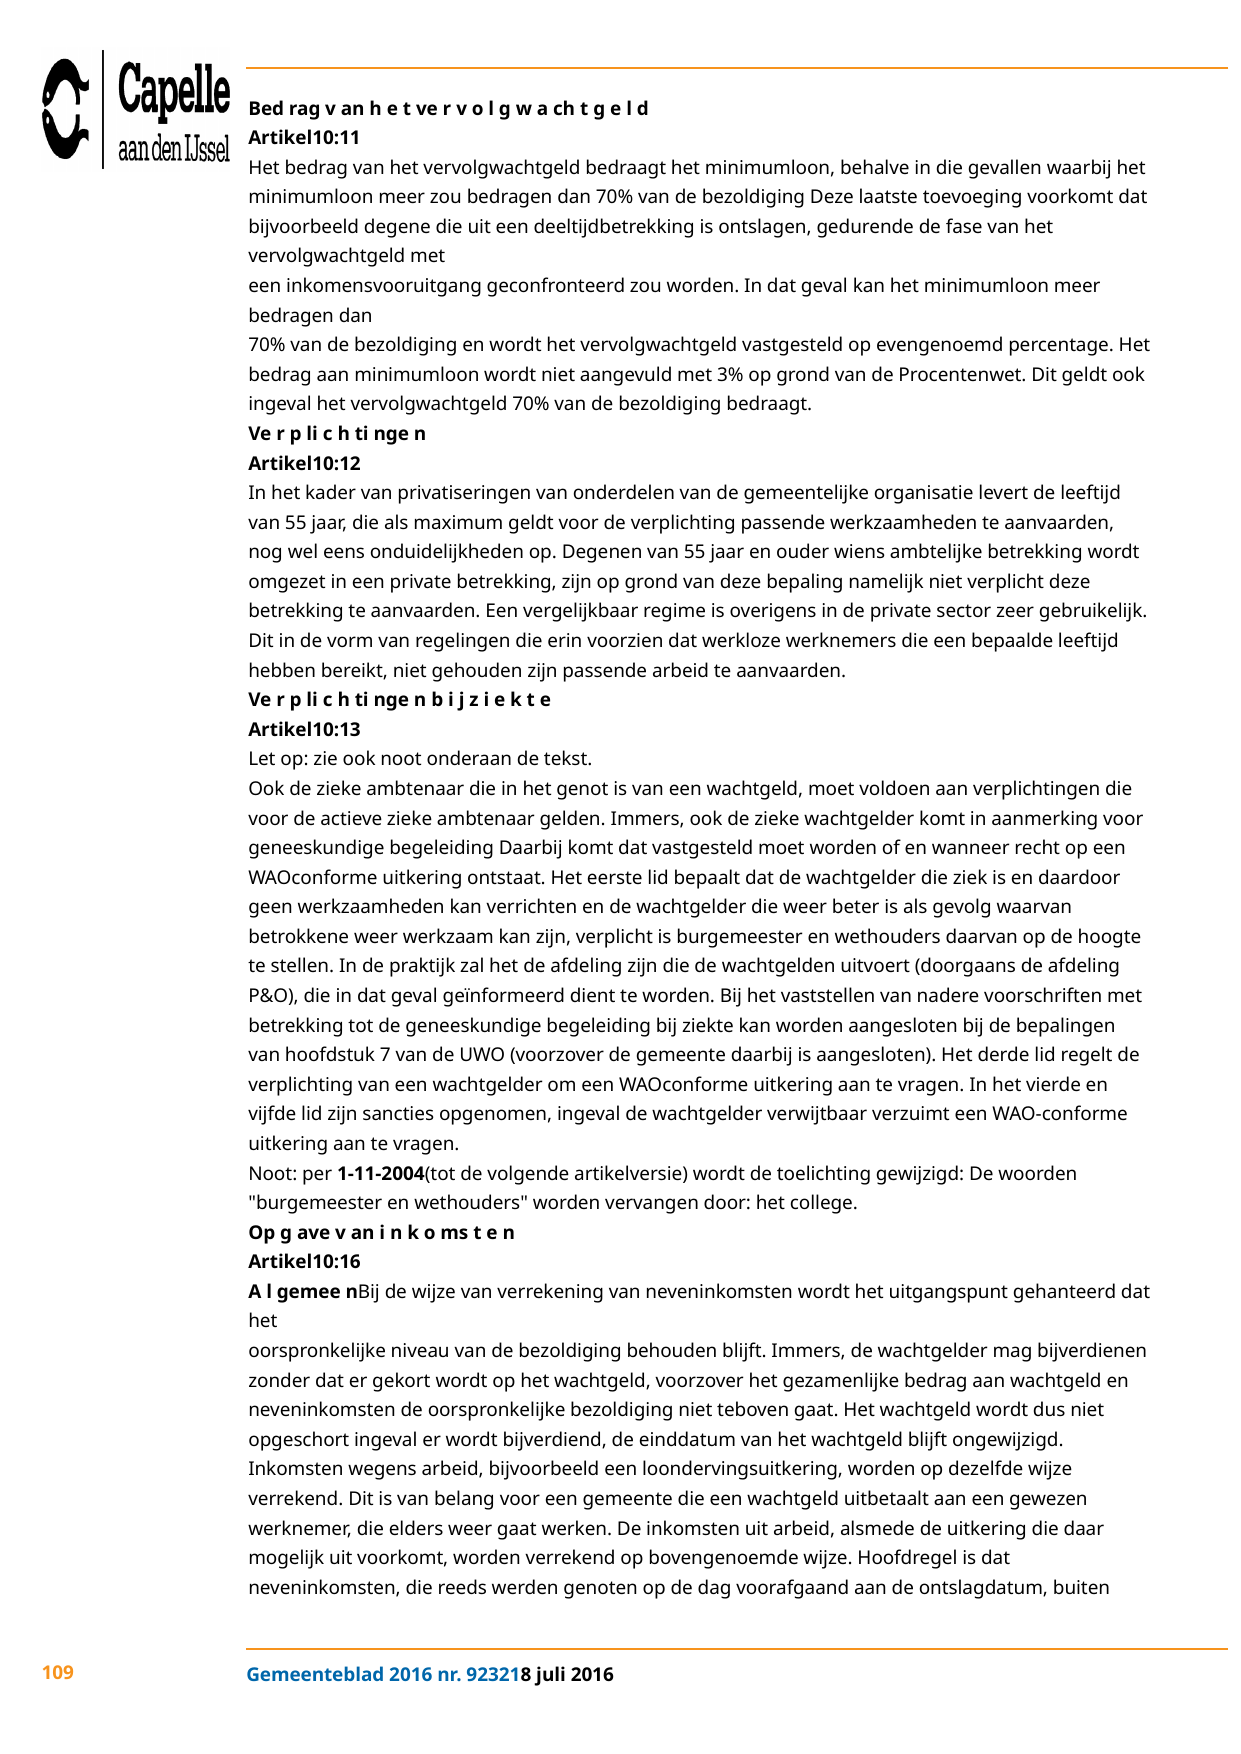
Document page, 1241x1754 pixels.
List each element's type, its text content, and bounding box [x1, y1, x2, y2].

text Ook de zieke ambtenaar die in het genot is van een wachtgeld, moet voldoen aan verplichtingen die voor de actieve zieke ambtenaar gelden. Immers, ook de zieke wachtgelder komt in aanmerking voor geneeskundige begeleiding Daarbij komt dat vastgesteld moet worden of en wanneer recht op een WAOconforme uitkering ontstaat. Het eerste lid bepaalt dat de wachtgelder die ziek is en daardoor geen werkzaamheden kan verrichten en de wachtgelder die weer beter is als gevolg waarvan betrokkene weer werkzaam kan zijn, verplicht is burgemeester en wethouders daarvan op de hoogte te stellen. In de praktijk zal het de afdeling zijn die de wachtgelden uitvoert (doorgaans de afdeling P&O), die in dat geval geïnformeerd dient te worden. Bij het vaststellen van nadere voorschriften met betrekking tot de geneeskundige begeleiding bij ziekte kan worden aangesloten bij de bepalingen van hoofdstuk 7 van de UWO (voorzover de gemeente daarbij is aangesloten). Het derde lid regelt de verplichting van een wachtgelder om een WAOconforme uitkering aan te vragen. In het vierde en vijfde lid zijn sancties opgenomen, ingeval de wachtgelder verwijtbaar verzuimt een WAO-conforme uitkering aan te vragen. [248, 775, 1152, 1156]
text Artikel10:16 [248, 1248, 1152, 1274]
picture [41, 47, 231, 172]
text Bed rag v an h e t ve r v o l g w a ch t g e l d [248, 95, 1152, 121]
text oorspronkelijke niveau van de bezoldiging behouden blijft. Immers, de wachtgelder mag bijverdienen zonder dat er gekort wordt op het wachtgeld, voorzover het gezamenlijke bedrag aan wachtgeld en neveninkomsten de oorspronkelijke bezoldiging niet teboven gaat. Het wachtgeld wordt dus niet opgeschort ingeval er wordt bijverdiend, de einddatum van het wachtgeld blijft ongewijzigd. Inkomsten wegens arbeid, bijvoorbeeld een loondervingsuitkering, worden op dezelfde wijze verrekend. Dit is van belang voor een gemeente die een wachtgeld uitbetaalt aan een gewezen werknemer, die elders weer gaat werken. De inkomsten uit arbeid, alsmede de uitkering die daar mogelijk uit voorkomt, worden verrekend op bovengenoemde wijze. Hoofdregel is dat neveninkomsten, die reeds werden genoten op de dag voorafgaand aan de ontslagdatum, buiten [248, 1337, 1152, 1600]
text Artikel10:13 [248, 716, 1152, 742]
text Let op: zie ook noot onderaan de tekst. [248, 746, 1152, 771]
text 70% van de bezoldiging en wordt het vervolgwachtgeld vastgesteld op evengenoemd percentage. Het bedrag aan minimumloon wordt niet aangevuld met 3% op grond van de Procentenwet. Dit geldt ook ingeval het vervolgwachtgeld 70% van de bezoldiging bedraagt. [248, 331, 1152, 416]
text Het bedrag van het vervolgwachtgeld bedraagt het minimumloon, behalve in die gevallen waarbij het minimumloon meer zou bedragen dan 70% van de bezoldiging Deze laatste toevoeging voorkomt dat [248, 154, 1152, 209]
text A l gemee nBij de wijze van verrekening van neveninkomsten wordt het uitgangspunt gehanteerd dat het [248, 1278, 1152, 1333]
text Noot: per 1-11-2004(tot de volgende artikelversie) wordt de toelichting gewijzigd: De woorden "burgemeester en wethouders" worden vervangen door: het college. [248, 1160, 1152, 1215]
text een inkomensvooruitgang geconfronteerd zou worden. In dat geval kan het minimumloon meer bedragen dan [248, 272, 1152, 328]
text bijvoorbeeld degene die uit een deeltijdbetrekking is ontslagen, gedurende de fase van het vervolgwachtgeld met [248, 213, 1152, 268]
text Artikel10:12 [248, 450, 1152, 476]
text In het kader van privatiseringen van onderdelen van de gemeentelijke organisatie levert de leeftijd van 55 jaar, die als maximum geldt voor de verplichting passende werkzaamheden te aanvaarden, nog wel eens onduidelijkheden op. Degenen van 55 jaar en ouder wiens ambtelijke betrekking wordt omgezet in een private betrekking, zijn op grond van deze bepaling namelijk niet verplicht deze betrekking te aanvaarden. Een vergelijkbaar regime is overigens in de private sector zeer gebruikelijk. Dit in de vorm van regelingen die erin voorzien dat werkloze werknemers die een bepaalde leeftijd hebben bereikt, niet gehouden zijn passende arbeid te aanvaarden. [248, 479, 1152, 683]
text Op g ave v an i n k o ms t e n [248, 1219, 1152, 1245]
text Ve r p li c h ti nge n [248, 420, 1152, 446]
text Ve r p li c h ti nge n b i j z i e k t e [248, 686, 1152, 712]
text Artikel10:11 [248, 124, 1152, 150]
